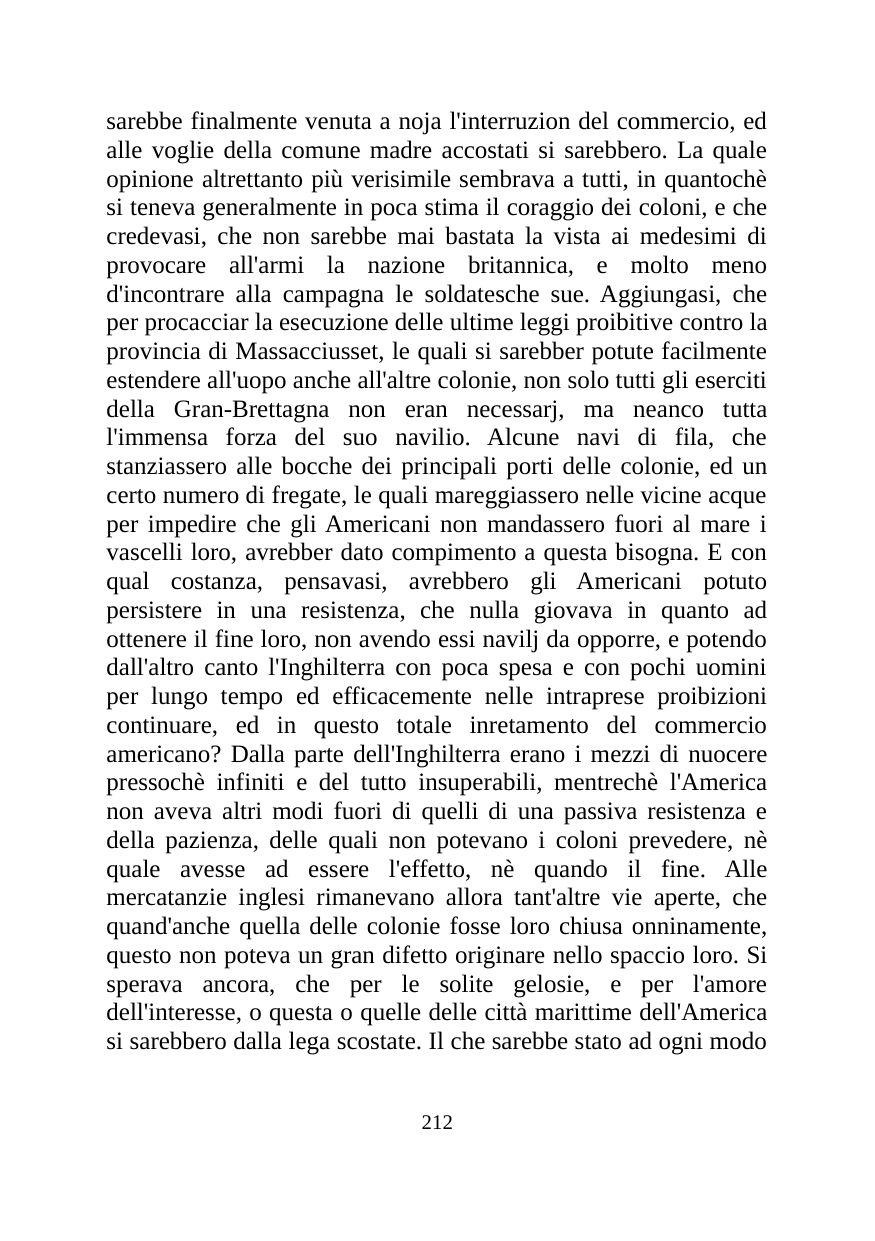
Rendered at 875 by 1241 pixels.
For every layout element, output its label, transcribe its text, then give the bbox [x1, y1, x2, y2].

text sarebbe finalmente venuta a noja l'interruzion del commercio, ed alle voglie della comune madre accostati si sarebbero. La quale opinione altrettanto più verisimile sembrava a tutti, in quantochè si teneva generalmente in poca stima il coraggio dei coloni, e che credevasi, che non sarebbe mai bastata la vista ai medesimi di provocare all'armi la nazione britannica, e molto meno d'incontrare alla campagna le soldatesche sue. Aggiungasi, che per procacciar la esecuzione delle ultime leggi proibitive contro la provincia di Massacciusset, le quali si sarebber potute facilmente estendere all'uopo anche all'altre colonie, non solo tutti gli eserciti della Gran-Brettagna non eran necessarj, ma neanco tutta l'immensa forza del suo navilio. Alcune navi di fila, che stanziassero alle bocche dei principali porti delle colonie, ed un certo numero di fregate, le quali mareggiassero nelle vicine acque per impedire che gli Americani non mandassero fuori al mare i vascelli loro, avrebber dato compimento a questa bisogna. E con qual costanza, pensavasi, avrebbero gli Americani potuto persistere in una resistenza, che nulla giovava in quanto ad ottenere il fine loro, non avendo essi navilj da opporre, e potendo dall'altro canto l'Inghilterra con poca spesa e con pochi uomini per lungo tempo ed efficacemente nelle intraprese proibizioni continuare, ed in questo totale inretamento del commercio americano? Dalla parte dell'Inghilterra erano i mezzi di nuocere pressochè infiniti e del tutto insuperabili, mentrechè l'America non aveva altri modi fuori di quelli di una passiva resistenza e della pazienza, delle quali non potevano i coloni prevedere, nè quale avesse ad essere l'effetto, nè quando il fine. Alle mercatanzie inglesi rimanevano allora tant'altre vie aperte, che quand'anche quella delle colonie fosse loro chiusa onninamente, questo non poteva un gran difetto originare nello spaccio loro. Si sperava ancora, che per le solite gelosie, e per l'amore dell'interesse, o questa o quelle delle città marittime dell'America si sarebbero dalla lega scostate. Il che sarebbe stato ad ogni modo [106, 106, 768, 1055]
